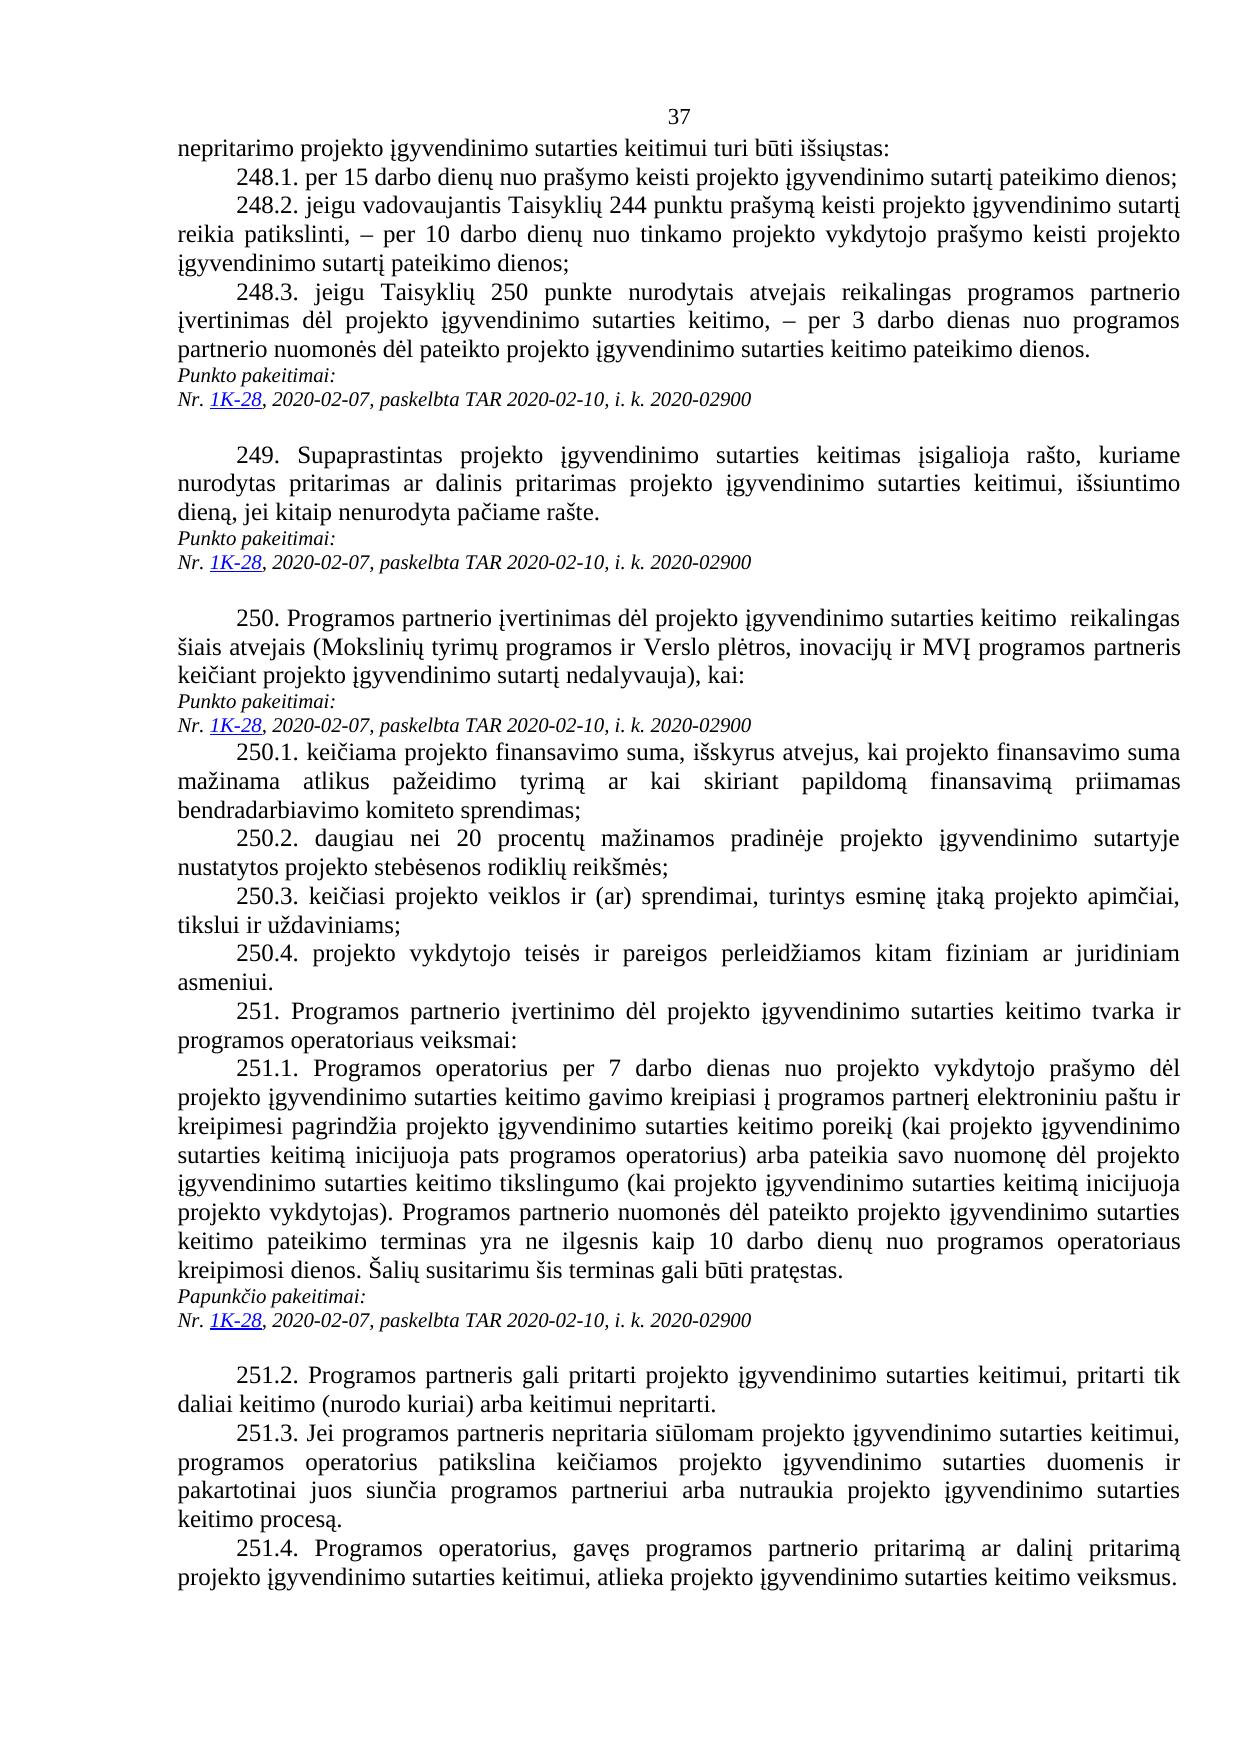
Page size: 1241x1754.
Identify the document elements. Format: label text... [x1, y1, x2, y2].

text Nr. 1K-28, 2020-02-07, paskelbta TAR 2020-02-10, i. k. 2020-02900 [177, 550, 1181, 574]
text 250.4. projekto vykdytojo teisės ir pareigos perleidžiamos kitam fiziniam ar juridiniam asmeniui. [177, 938, 1181, 996]
text Nr. 1K-28, 2020-02-07, paskelbta TAR 2020-02-10, i. k. 2020-02900 [177, 387, 1181, 411]
text 250. Programos partnerio įvertinimas dėl projekto įgyvendinimo sutarties keitimo reikalingas šiais atvejais (Mokslinių tyrimų programos ir Verslo plėtros, inovacijų ir MVĮ programos partneris keičiant projekto įgyvendinimo sutartį nedalyvauja), kai: [177, 603, 1181, 689]
text 250.3. keičiasi projekto veiklos ir (ar) sprendimai, turintys esminę įtaką projekto apimčiai, tikslui ir uždaviniams; [177, 881, 1181, 938]
text 249. Supaprastintas projekto įgyvendinimo sutarties keitimas įsigalioja rašto, kuriame nurodytas pritarimas ar dalinis pritarimas projekto įgyvendinimo sutarties keitimui, išsiuntimo dieną, jei kitaip nenurodyta pačiame rašte. [177, 440, 1181, 526]
text Nr. 1K-28, 2020-02-07, paskelbta TAR 2020-02-10, i. k. 2020-02900 [177, 713, 1181, 737]
text Punkto pakeitimai: [177, 363, 1181, 387]
text 251.3. Jei programos partneris nepritaria siūlomam projekto įgyvendinimo sutarties keitimui, programos operatorius patikslina keičiamos projekto įgyvendinimo sutarties duomenis ir pakartotinai juos siunčia programos partneriui arba nutraukia projekto įgyvendinimo sutarties keitimo procesą. [177, 1418, 1181, 1533]
text nepritarimo projekto įgyvendinimo sutarties keitimui turi būti išsiųstas: [177, 133, 1181, 162]
text Papunkčio pakeitimai: [177, 1283, 1181, 1308]
text Punkto pakeitimai: [177, 526, 1181, 550]
text 250.1. keičiama projekto finansavimo suma, išskyrus atvejus, kai projekto finansavimo suma mažinama atlikus pažeidimo tyrimą ar kai skiriant papildomą finansavimą priimamas bendradarbiavimo komiteto sprendimas; [177, 737, 1181, 823]
text Punkto pakeitimai: [177, 689, 1181, 713]
text 251.4. Programos operatorius, gavęs programos partnerio pritarimą ar dalinį pritarimą projekto įgyvendinimo sutarties keitimui, atlieka projekto įgyvendinimo sutarties keitimo veiksmus. [177, 1533, 1181, 1590]
text 250.2. daugiau nei 20 procentų mažinamos pradinėje projekto įgyvendinimo sutartyje nustatytos projekto stebėsenos rodiklių reikšmės; [177, 823, 1181, 881]
text 251.1. Programos operatorius per 7 darbo dienas nuo projekto vykdytojo prašymo dėl projekto įgyvendinimo sutarties keitimo gavimo kreipiasi į programos partnerį elektroniniu paštu ir kreipimesi pagrindžia projekto įgyvendinimo sutarties keitimo poreikį (kai projekto įgyvendinimo sutarties keitimą inicijuoja pats programos operatorius) arba pateikia savo nuomonę dėl projekto įgyvendinimo sutarties keitimo tikslingumo (kai projekto įgyvendinimo sutarties keitimą inicijuoja projekto vykdytojas). Programos partnerio nuomonės dėl pateikto projekto įgyvendinimo sutarties keitimo pateikimo terminas yra ne ilgesnis kaip 10 darbo dienų nuo programos operatoriaus kreipimosi dienos. Šalių susitarimu šis terminas gali būti pratęstas. [177, 1053, 1181, 1283]
text 248.1. per 15 darbo dienų nuo prašymo keisti projekto įgyvendinimo sutartį pateikimo dienos; [177, 162, 1181, 190]
text Nr. 1K-28, 2020-02-07, paskelbta TAR 2020-02-10, i. k. 2020-02900 [177, 1308, 1181, 1332]
text 251. Programos partnerio įvertinimo dėl projekto įgyvendinimo sutarties keitimo tvarka ir programos operatoriaus veiksmai: [177, 996, 1181, 1053]
text 251.2. Programos partneris gali pritarti projekto įgyvendinimo sutarties keitimui, pritarti tik daliai keitimo (nurodo kuriai) arba keitimui nepritarti. [177, 1360, 1181, 1418]
text 248.2. jeigu vadovaujantis Taisyklių 244 punktu prašymą keisti projekto įgyvendinimo sutartį reikia patikslinti, – per 10 darbo dienų nuo tinkamo projekto vykdytojo prašymo keisti projekto įgyvendinimo sutartį pateikimo dienos; [177, 190, 1181, 277]
text 248.3. jeigu Taisyklių 250 punkte nurodytais atvejais reikalingas programos partnerio įvertinimas dėl projekto įgyvendinimo sutarties keitimo, – per 3 darbo dienas nuo programos partnerio nuomonės dėl pateikto projekto įgyvendinimo sutarties keitimo pateikimo dienos. [177, 277, 1181, 363]
